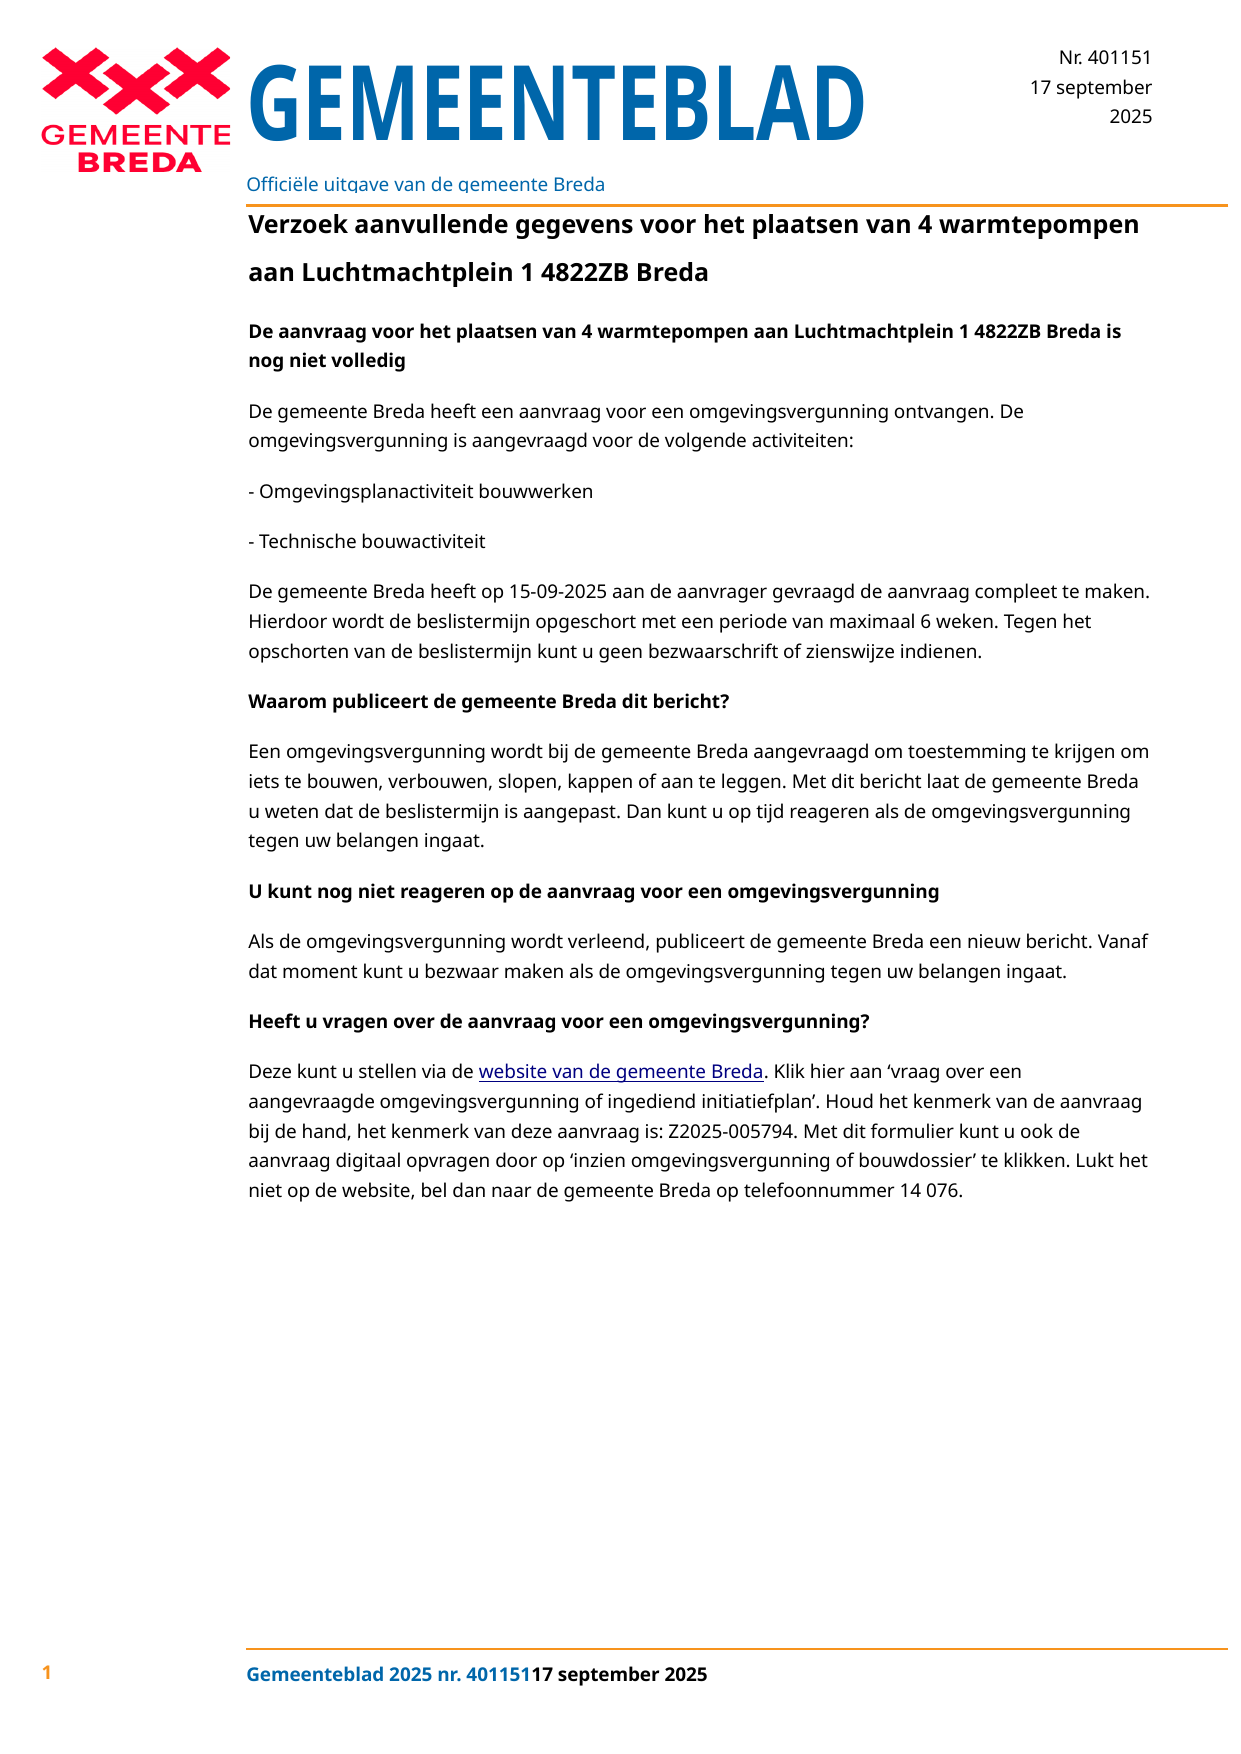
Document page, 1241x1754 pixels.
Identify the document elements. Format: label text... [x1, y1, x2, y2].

text Een omgevingsvergunning wordt bij de gemeente Breda aangevraagd om toestemming te krijgen om iets te bouwen, verbouwen, slopen, kappen of aan te leggen. Met dit bericht laat de gemeente Breda u weten dat de beslistermijn is aangepast. Dan kunt u op tijd reageren als de omgevingsvergunning tegen uw belangen ingaat. [248, 739, 1152, 853]
text Als de omgevingsvergunning wordt verleend, publiceert de gemeente Breda een nieuw bericht. Vanaf dat moment kunt u bezwaar maken als de omgevingsvergunning tegen uw belangen ingaat. [248, 928, 1152, 984]
picture [41, 47, 231, 172]
text Deze kunt u stellen via de website van de gemeente Breda. Klik hier aan ‘vraag over een aangevraagde omgevingsvergunning of ingediend initiatiefplan’. Houd het kenmerk van de aanvraag bij de hand, het kenmerk van deze aanvraag is: Z2025-005794. Met dit formulier kunt u ook de aanvraag digitaal opvragen door op ‘inzien omgevingsvergunning of bouwdossier’ te klikken. Lukt het niet op de website, bel dan naar de gemeente Breda op telefoonnummer 14 076. [248, 1059, 1152, 1203]
text Verzoek aanvullende gegevens voor het plaatsen van 4 warmtepompen aan Luchtmachtplein 1 4822ZB Breda [248, 207, 1152, 288]
text U kunt nog niet reageren op de aanvraag voor een omgevingsvergunning [248, 878, 1152, 904]
text Waarom publiceert de gemeente Breda dit bericht? [248, 688, 1152, 714]
text - Omgevingsplanactiviteit bouwwerken [248, 478, 1152, 504]
text Heeft u vragen over de aanvraag voor een omgevingsvergunning? [248, 1008, 1152, 1034]
text - Technische bouwactiviteit [248, 528, 1152, 554]
text De gemeente Breda heeft een aanvraag voor een omgevingsvergunning ontvangen. De omgevingsvergunning is aangevraagd voor de volgende activiteiten: [248, 398, 1152, 453]
text De aanvraag voor het plaatsen van 4 warmtepompen aan Luchtmachtplein 1 4822ZB Breda is nog niet volledig [248, 318, 1152, 373]
text De gemeente Breda heeft op 15-09-2025 aan de aanvrager gevraagd de aanvraag compleet te maken. Hierdoor wordt de beslistermijn opgeschort met een periode van maximaal 6 weken. Tegen het opschorten van de beslistermijn kunt u geen bezwaarschrift of zienswijze indienen. [248, 579, 1152, 664]
